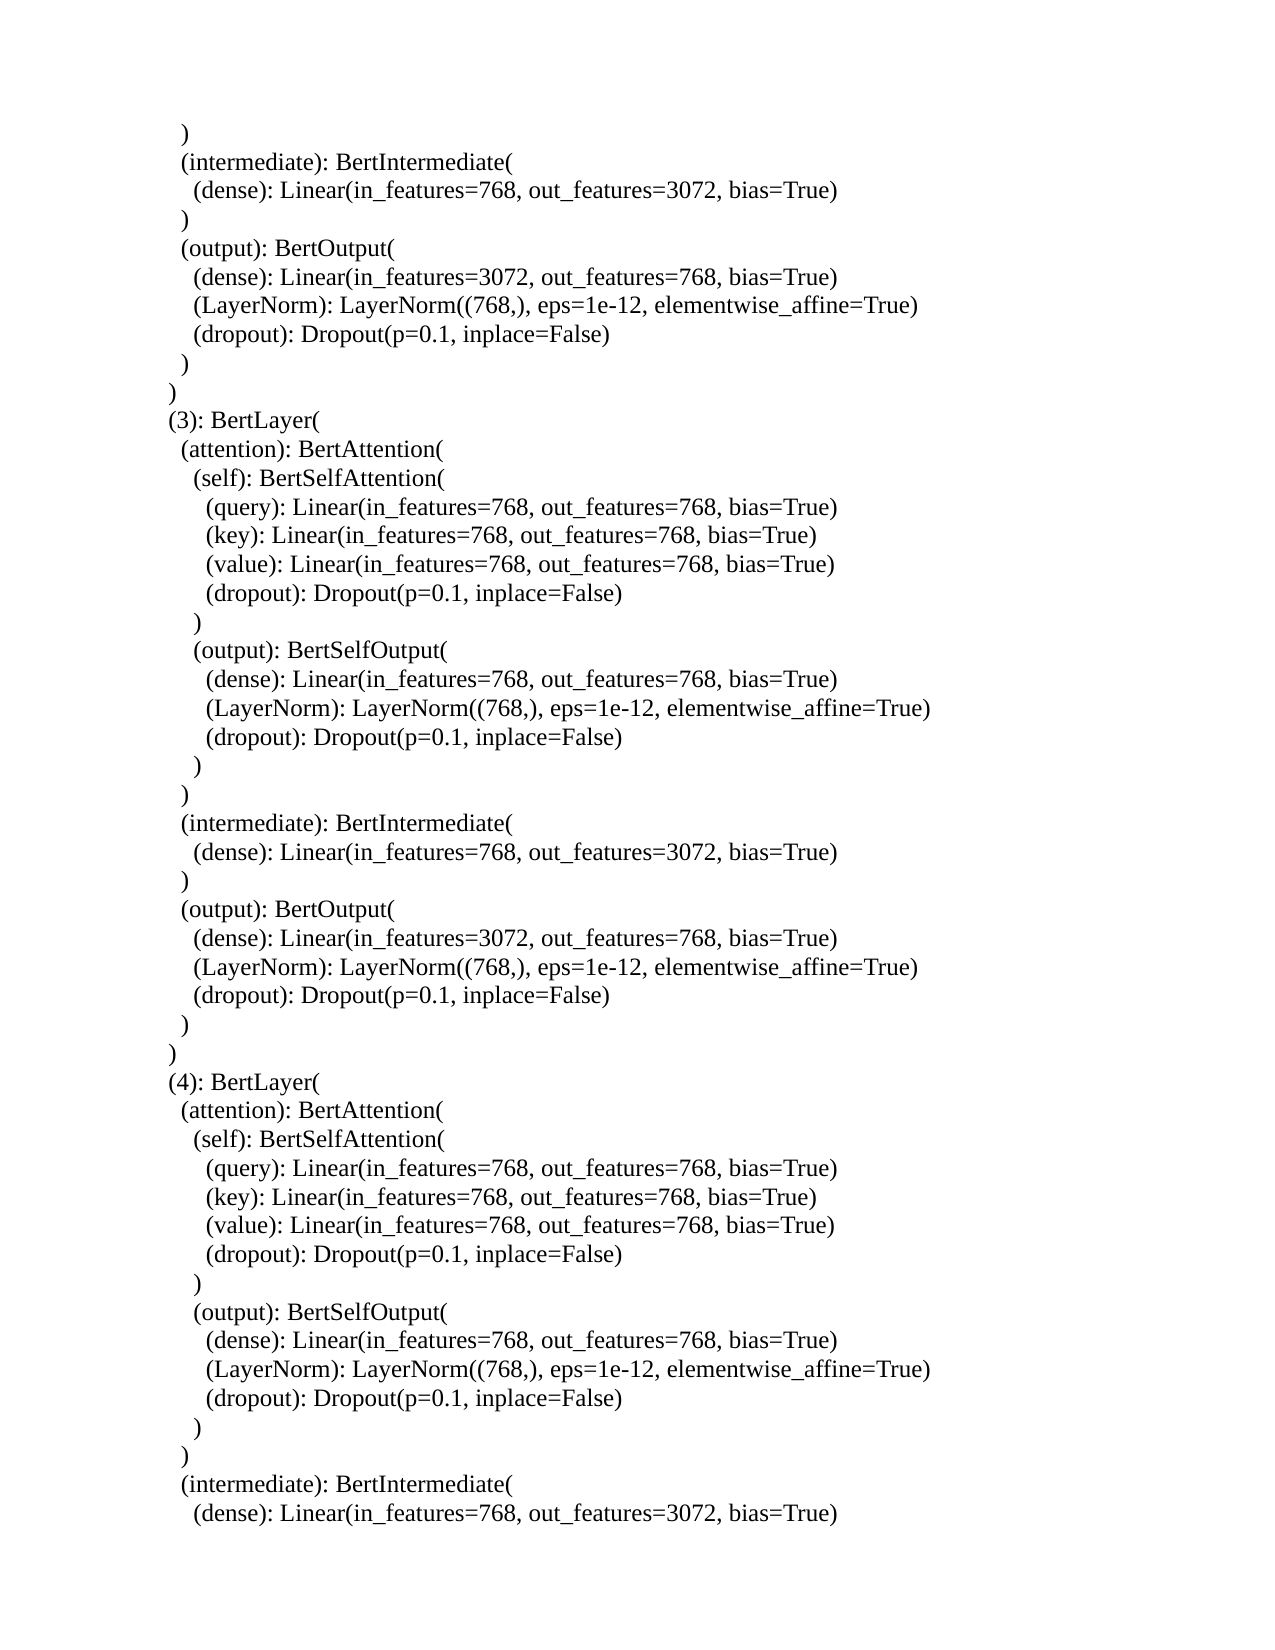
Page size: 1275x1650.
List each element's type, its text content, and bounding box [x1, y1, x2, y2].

text (intermediate): BertIntermediate( [118, 1469, 1157, 1498]
text (intermediate): BertIntermediate( [118, 147, 1157, 176]
text (dense): Linear(in_features=768, out_features=768, bias=True) [118, 664, 1157, 693]
text (4): BertLayer( [118, 1067, 1157, 1096]
text (output): BertSelfOutput( [118, 1297, 1157, 1326]
text (attention): BertAttention( [118, 434, 1157, 463]
text (dropout): Dropout(p=0.1, inplace=False) [118, 319, 1157, 348]
text (dense): Linear(in_features=768, out_features=3072, bias=True) [118, 176, 1157, 204]
text (dense): Linear(in_features=3072, out_features=768, bias=True) [118, 923, 1157, 952]
text ) [118, 348, 1157, 377]
text (dense): Linear(in_features=768, out_features=3072, bias=True) [118, 1498, 1157, 1527]
text (dropout): Dropout(p=0.1, inplace=False) [118, 981, 1157, 1009]
text ) [118, 1009, 1157, 1038]
text (key): Linear(in_features=768, out_features=768, bias=True) [118, 521, 1157, 549]
text ) [118, 607, 1157, 636]
text (output): BertOutput( [118, 894, 1157, 923]
text (dropout): Dropout(p=0.1, inplace=False) [118, 1383, 1157, 1412]
text (dropout): Dropout(p=0.1, inplace=False) [118, 1239, 1157, 1268]
text (LayerNorm): LayerNorm((768,), eps=1e-12, elementwise_affine=True) [118, 1354, 1157, 1383]
text (output): BertOutput( [118, 233, 1157, 262]
text (self): BertSelfAttention( [118, 1124, 1157, 1153]
text ) [118, 751, 1157, 779]
text ) [118, 1412, 1157, 1441]
text (dropout): Dropout(p=0.1, inplace=False) [118, 722, 1157, 751]
text (LayerNorm): LayerNorm((768,), eps=1e-12, elementwise_affine=True) [118, 693, 1157, 722]
text (self): BertSelfAttention( [118, 463, 1157, 492]
text (value): Linear(in_features=768, out_features=768, bias=True) [118, 1211, 1157, 1239]
text ) [118, 779, 1157, 808]
text (query): Linear(in_features=768, out_features=768, bias=True) [118, 1153, 1157, 1182]
text ) [118, 866, 1157, 894]
text ) [118, 118, 1157, 147]
text (intermediate): BertIntermediate( [118, 808, 1157, 837]
text ) [118, 1441, 1157, 1469]
text (LayerNorm): LayerNorm((768,), eps=1e-12, elementwise_affine=True) [118, 952, 1157, 981]
text ) [118, 377, 1157, 406]
text (3): BertLayer( [118, 406, 1157, 434]
text (query): Linear(in_features=768, out_features=768, bias=True) [118, 492, 1157, 521]
text (key): Linear(in_features=768, out_features=768, bias=True) [118, 1182, 1157, 1211]
text (dense): Linear(in_features=3072, out_features=768, bias=True) [118, 262, 1157, 291]
text ) [118, 204, 1157, 233]
text (attention): BertAttention( [118, 1096, 1157, 1124]
text (dense): Linear(in_features=768, out_features=768, bias=True) [118, 1326, 1157, 1354]
text (value): Linear(in_features=768, out_features=768, bias=True) [118, 549, 1157, 578]
text ) [118, 1038, 1157, 1067]
text (dense): Linear(in_features=768, out_features=3072, bias=True) [118, 837, 1157, 866]
text ) [118, 1268, 1157, 1297]
text (output): BertSelfOutput( [118, 636, 1157, 664]
text (LayerNorm): LayerNorm((768,), eps=1e-12, elementwise_affine=True) [118, 291, 1157, 319]
text (dropout): Dropout(p=0.1, inplace=False) [118, 578, 1157, 607]
